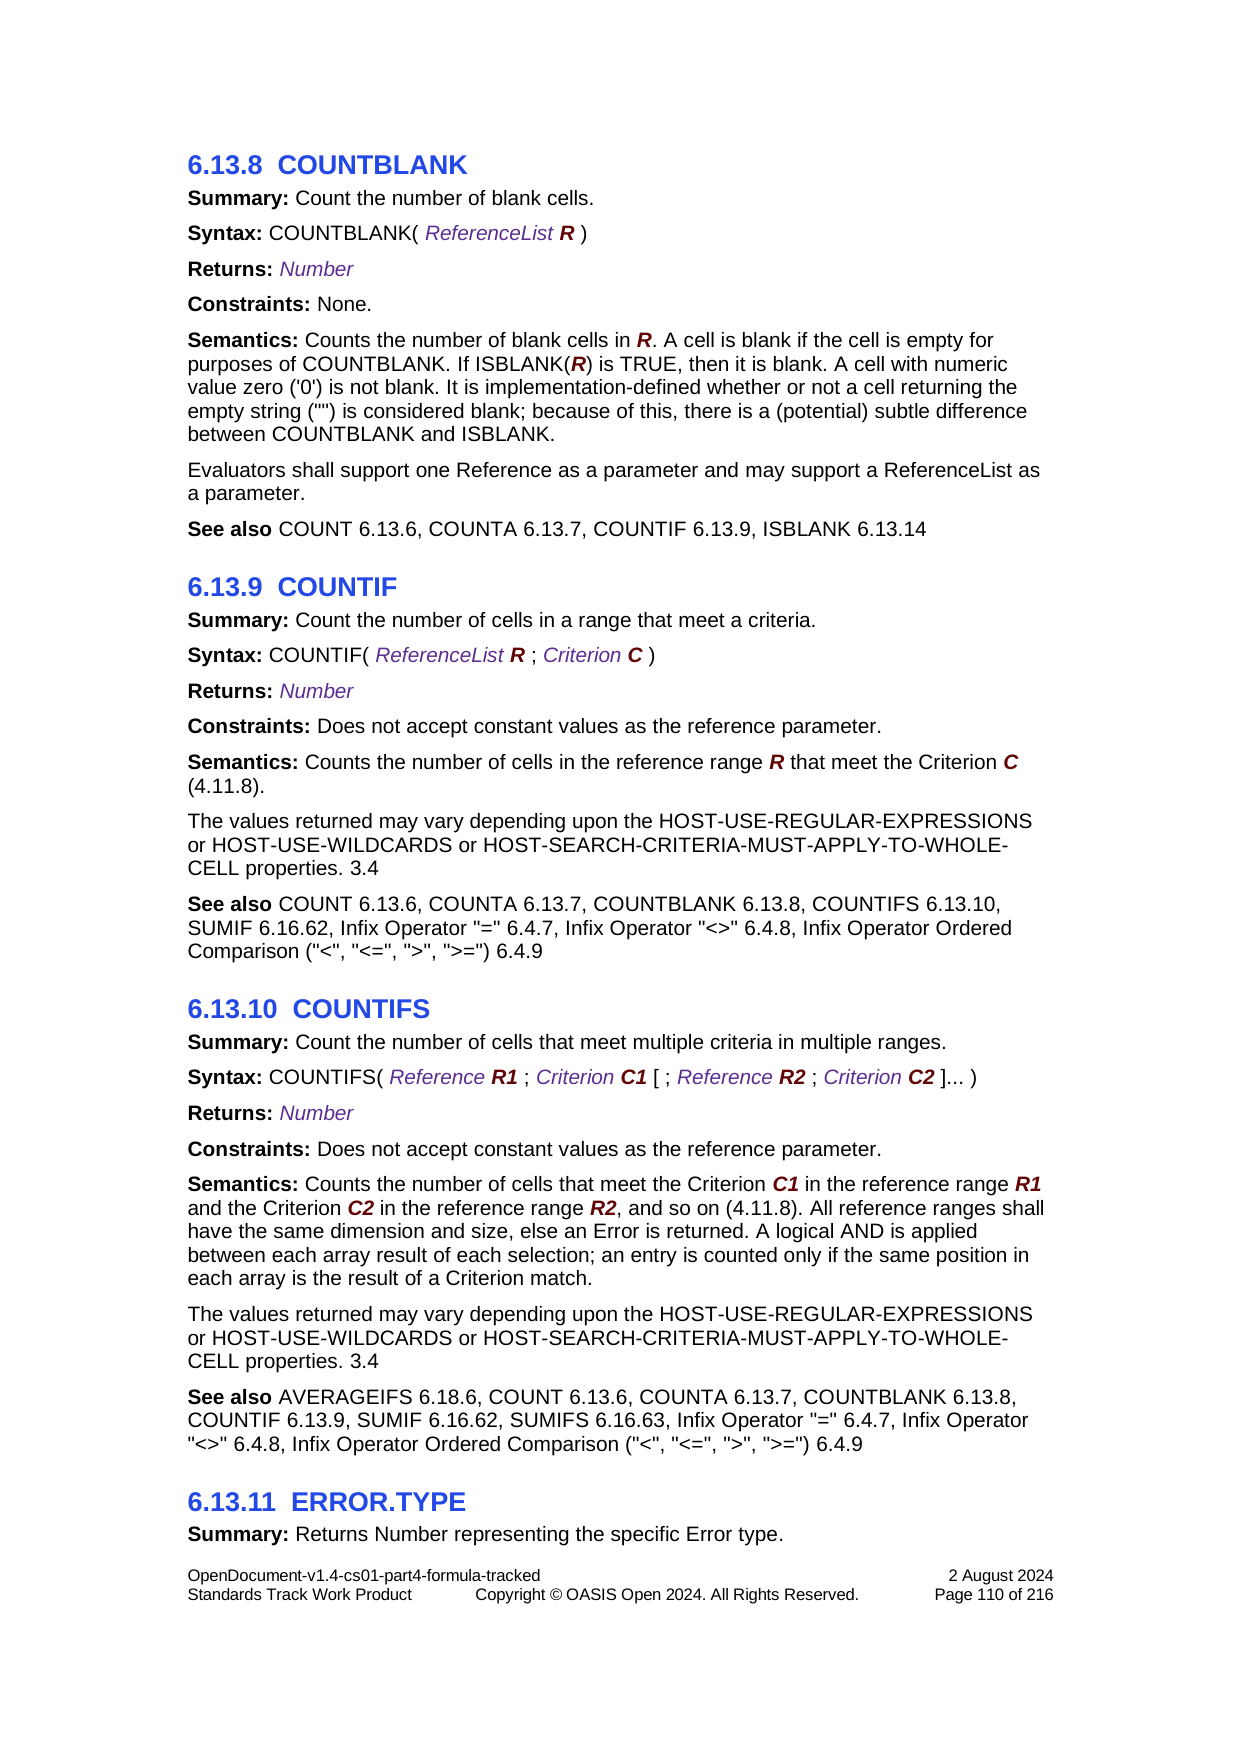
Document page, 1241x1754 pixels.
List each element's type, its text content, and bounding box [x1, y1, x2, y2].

subtitle COUNTIF [187, 572, 1053, 602]
text Constraints: Does not accept constant values as the reference parameter. [187, 1137, 1053, 1161]
text Summary: Count the number of blank cells. [187, 186, 1053, 209]
text See also COUNT 6.13.6, COUNTA 6.13.7, COUNTBLANK 6.13.8, COUNTIFS 6.13.10, SUMIF 6.16.62, Infix Operator "=" 6.4.7, Infix Operator "<>" 6.4.8, Infix Operator Ordered Comparison ("<", "<=", ">", ">=") 6.4.9 [187, 892, 1053, 963]
text Semantics: Counts the number of cells in the reference range R that meet the Criterion C (4.11.8). [187, 751, 1053, 798]
text Summary: Count the number of cells that meet multiple criteria in multiple ranges. [187, 1030, 1053, 1054]
text Returns: Number [187, 1101, 1053, 1125]
text The values returned may vary depending upon the HOST-USE-REGULAR-EXPRESSIONS or HOST-USE-WILDCARDS or HOST-SEARCH-CRITERIA-MUST-APPLY-TO-WHOLE-CELL properties. 3.4 [187, 1302, 1053, 1373]
subtitle COUNTBLANK [187, 150, 1053, 180]
text Syntax: COUNTIFS( Reference R1 ; Criterion C1 [ ; Reference R2 ; Criterion C2 ]... ) [187, 1066, 1053, 1089]
text Evaluators shall support one Reference as a parameter and may support a ReferenceList as a parameter. [187, 458, 1053, 505]
text See also COUNT 6.13.6, COUNTA 6.13.7, COUNTIF 6.13.9, ISBLANK 6.13.14 [187, 517, 1053, 541]
text See also AVERAGEIFS 6.18.6, COUNT 6.13.6, COUNTA 6.13.7, COUNTBLANK 6.13.8, COUNTIF 6.13.9, SUMIF 6.16.62, SUMIFS 6.16.63, Infix Operator "=" 6.4.7, Infix Operator "<>" 6.4.8, Infix Operator Ordered Comparison ("<", "<=", ">", ">=") 6.4.9 [187, 1385, 1053, 1456]
text Summary: Count the number of cells in a range that meet a criteria. [187, 608, 1053, 632]
text Constraints: None. [187, 293, 1053, 316]
text Returns: Number [187, 679, 1053, 703]
text The values returned may vary depending upon the HOST-USE-REGULAR-EXPRESSIONS or HOST-USE-WILDCARDS or HOST-SEARCH-CRITERIA-MUST-APPLY-TO-WHOLE-CELL properties. 3.4 [187, 810, 1053, 880]
text Returns: Number [187, 257, 1053, 281]
text Constraints: Does not accept constant values as the reference parameter. [187, 715, 1053, 738]
text Semantics: Counts the number of cells that meet the Criterion C1 in the reference range R1 and the Criterion C2 in the reference range R2, and so on (4.11.8). All reference ranges shall have the same dimension and size, else an Error is returned. A logical AND is applied between each array result of each selection; an entry is counted only if the same position in each array is the result of a Criterion match. [187, 1173, 1053, 1290]
text Syntax: COUNTBLANK( ReferenceList R ) [187, 222, 1053, 245]
text Semantics: Counts the number of blank cells in R. A cell is blank if the cell is empty for purposes of COUNTBLANK. If ISBLANK(R) is TRUE, then it is blank. A cell with numeric value zero ('0') is not blank. It is implementation-defined whether or not a cell returning the empty string ("") is considered blank; because of this, there is a (potential) subtle difference between COUNTBLANK and ISBLANK. [187, 328, 1053, 446]
text Syntax: COUNTIF( ReferenceList R ; Criterion C ) [187, 644, 1053, 667]
text Summary: Returns Number representing the specific Error type. [187, 1523, 1053, 1546]
subtitle ERROR.TYPE [187, 1487, 1053, 1517]
subtitle COUNTIFS [187, 994, 1053, 1024]
